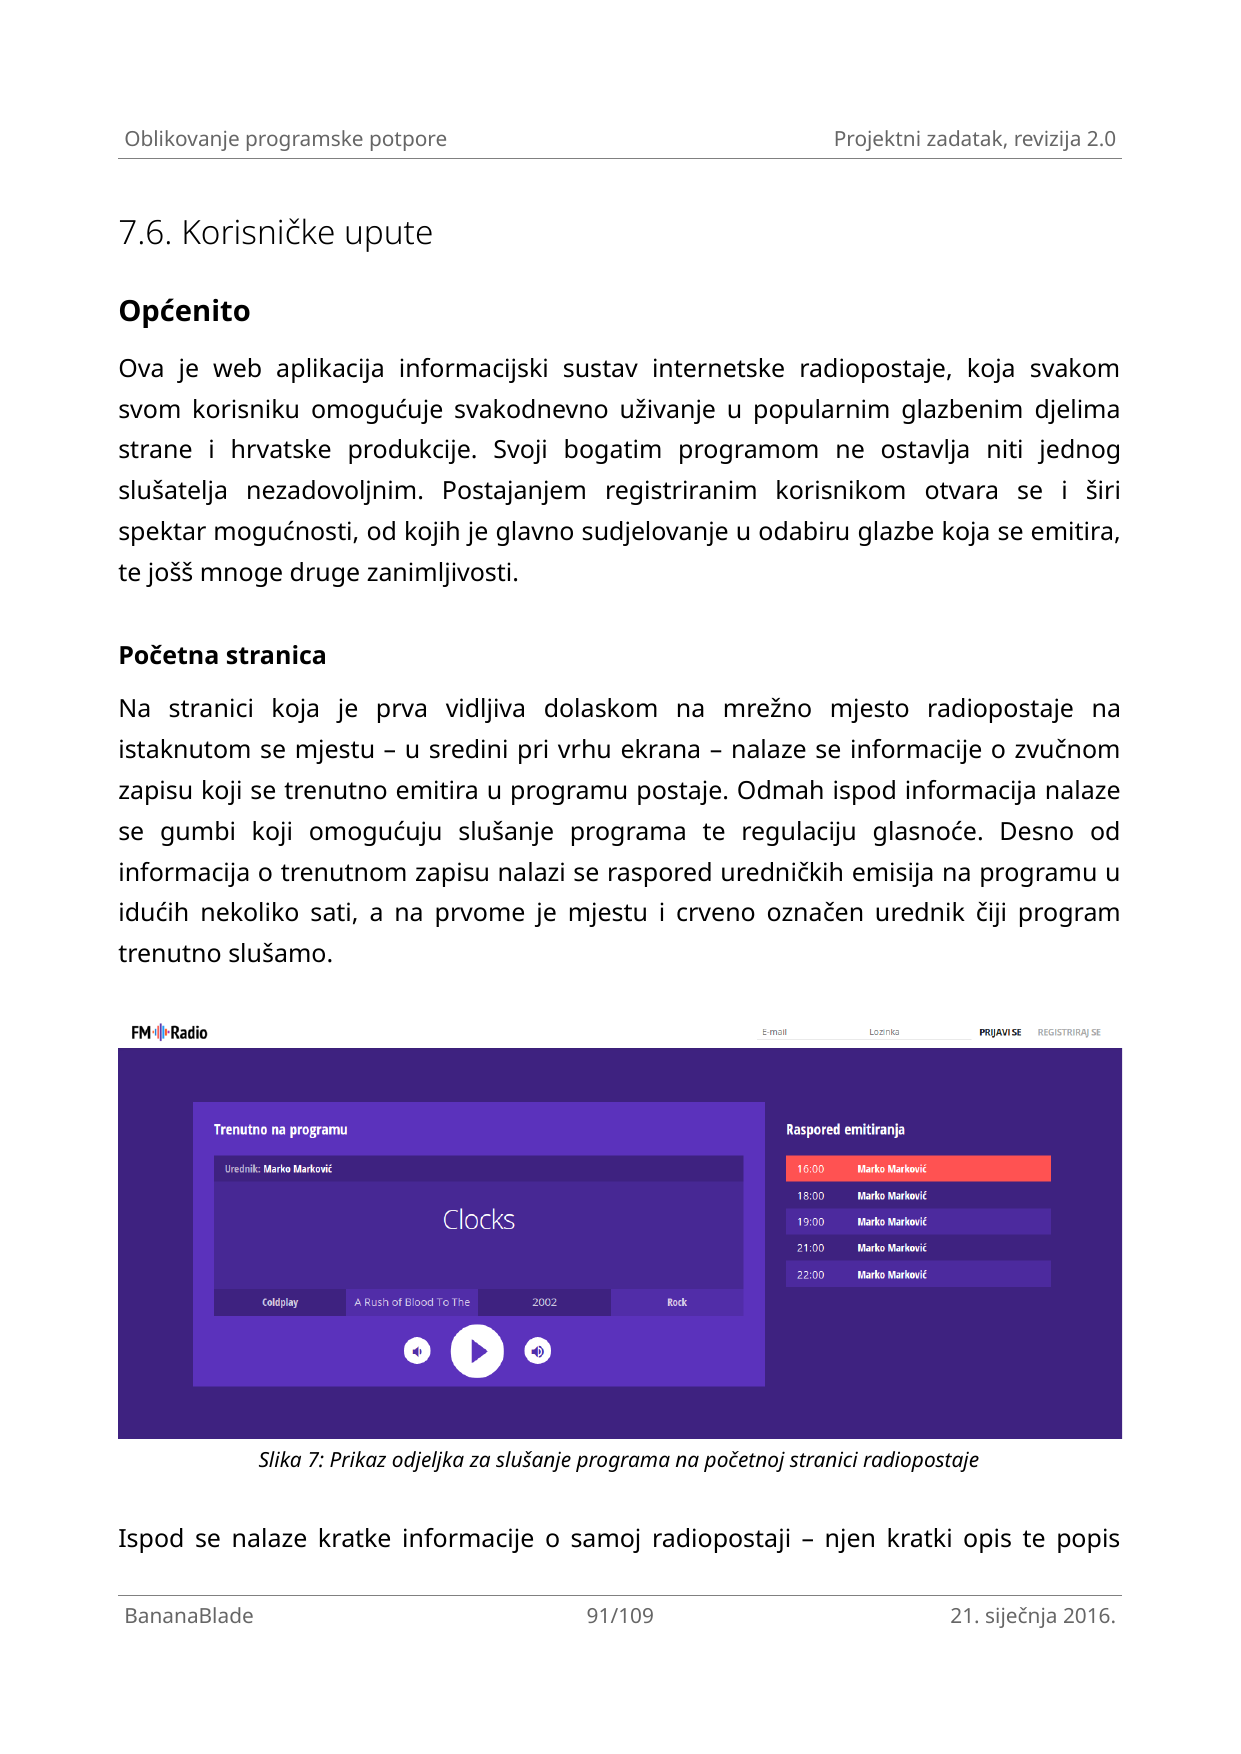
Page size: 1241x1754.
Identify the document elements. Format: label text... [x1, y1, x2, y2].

text Ispod se nalaze kratke informacije o samoj radiopostaji – njen kratki opis te popis [118, 1473, 1122, 1555]
subtitle Općenito [118, 290, 1122, 330]
picture [118, 1018, 1123, 1439]
text Ova je web aplikacija informacijski sustav internetske radiopostaje, koja svakom svom korisniku omogućuje svakodnevno uživanje u popularnim glazbenim djelima strane i hrvatske produkcije. Svoji bogatim programom ne ostavlja niti jednog slušatelja nezadovoljnim. Postajanjem registriranim korisnikom otvara se i širi spektar mogućnosti, od kojih je glavno sudjelovanje u odabiru glazbe koja se emitira, te jošš mnoge druge zanimljivosti. [118, 351, 1122, 589]
text [118, 1006, 1122, 1018]
text Na stranici koja je prva vidljiva dolaskom na mrežno mjesto radiopostaje na istaknutom se mjestu – u sredini pri vrhu ekrana – nalaze se informacije o zvučnom zapisu koji se trenutno emitira u programu postaje. Odmah ispod informacija nalaze se gumbi koji omogućuju slušanje programa te regulaciju glasnoće. Desno od informacija o trenutnom zapisu nalazi se raspored uredničkih emisija na programu u idućih nekoliko sati, a na prvome je mjestu i crveno označen urednik čiji program trenutno slušamo. [118, 691, 1122, 970]
subtitle Početna stranica [118, 637, 1122, 672]
subtitle 7.6. Korisničke upute [118, 209, 1122, 254]
text Slika 7: Prikaz odjeljka za slušanje programa na početnoj stranici radiopostaje [118, 1439, 1122, 1473]
